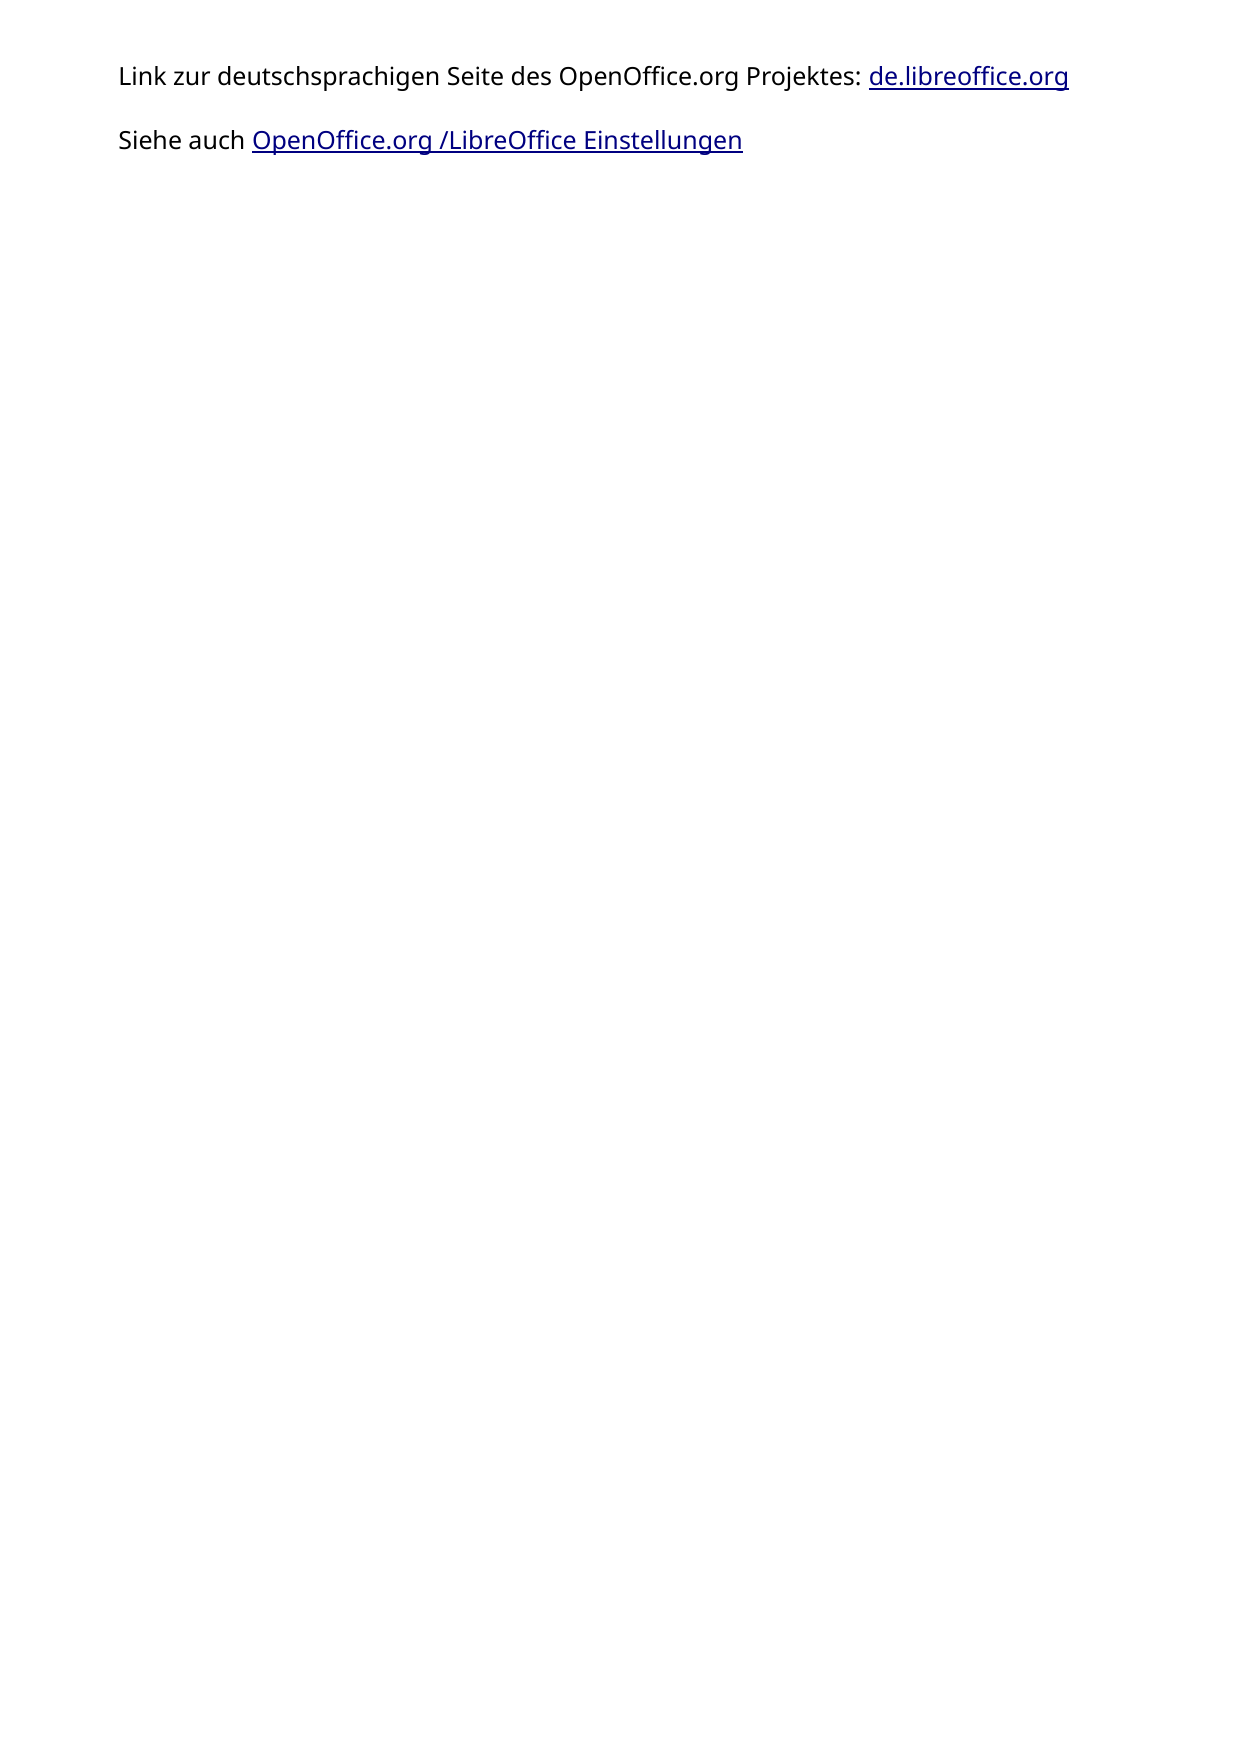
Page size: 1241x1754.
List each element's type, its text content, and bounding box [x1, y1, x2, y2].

text Siehe auch OpenOffice.org /LibreOffice Einstellungen [118, 123, 1181, 157]
text Link zur deutschsprachigen Seite des OpenOffice.org Projektes: de.libreoffice.org [118, 59, 1181, 93]
